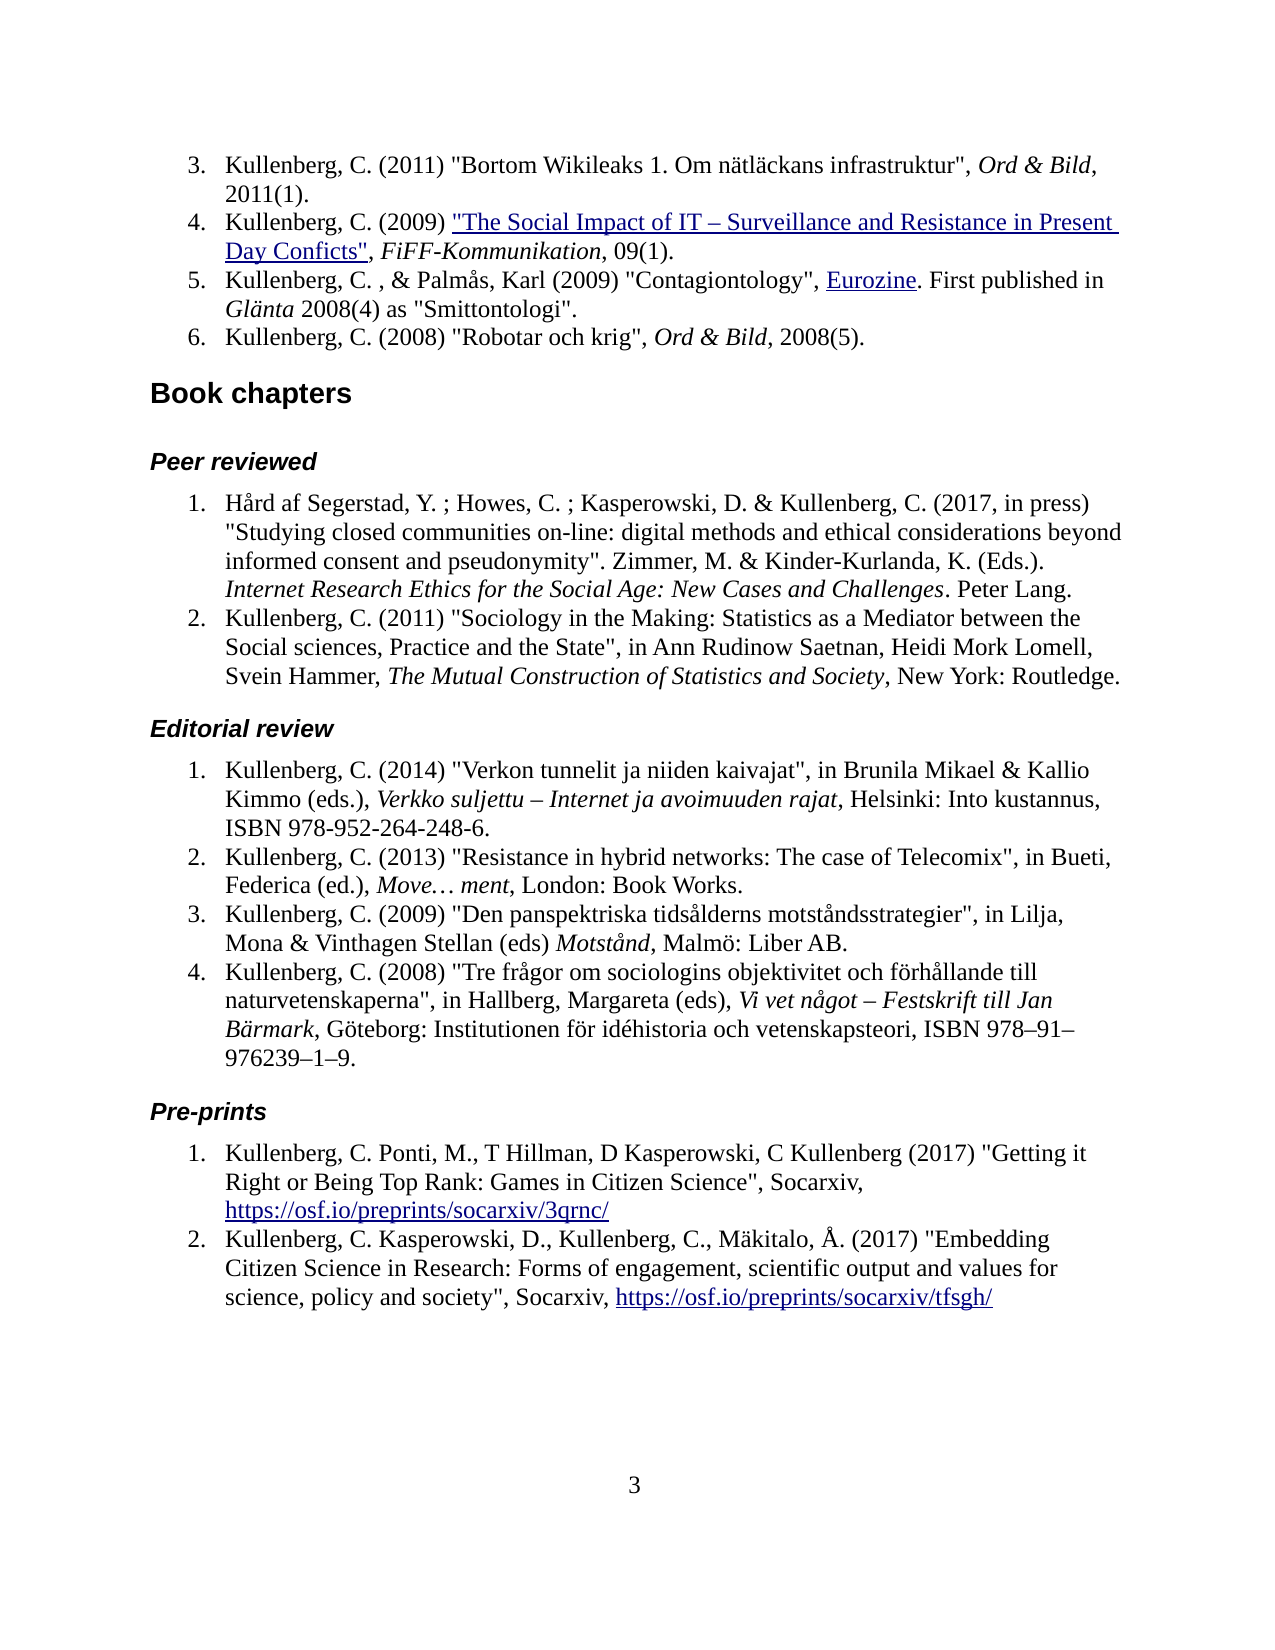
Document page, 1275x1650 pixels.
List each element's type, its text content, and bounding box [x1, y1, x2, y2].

list Kullenberg, C. (2009) "The Social Impact of IT – Surveillance and Resistance in Present Day Conficts", FiFF-Kommunikation, 09(1). [187, 207, 1125, 265]
subtitle Book chapters [150, 376, 1125, 410]
list Kullenberg, C. (2009) "Den panspektriska tidsålderns motståndsstrategier", in Lilja, Mona & Vinthagen Stellan (eds) Motstånd, Malmö: Liber AB. [187, 899, 1125, 957]
list Kullenberg, C. , & Palmås, Karl (2009) "Contagiontology", Eurozine. First published in Glänta 2008(4) as "Smittontologi". [187, 265, 1125, 322]
list Kullenberg, C. (2014) "Verkon tunnelit ja niiden kaivajat", in Brunila Mikael & Kallio Kimmo (eds.), Verkko suljettu – Internet ja avoimuuden rajat, Helsinki: Into kustannus, ISBN 978-952-264-248-6. [187, 756, 1125, 842]
subtitle Peer reviewed [150, 447, 1125, 476]
list Hård af Segerstad, Y. ; Howes, C. ; Kasperowski, D. & Kullenberg, C. (2017, in press) "Studying closed communities on-line: digital methods and ethical considerations beyond informed consent and pseudonymity". Zimmer, M. & Kinder-Kurlanda, K. (Eds.). Internet Research Ethics for the Social Age: New Cases and Challenges. Peter Lang. [187, 488, 1125, 603]
list Kullenberg, C. (2008) "Tre frågor om sociologins objektivitet och förhållande till naturvetenskaperna", in Hallberg, Margareta (eds), Vi vet något – Festskrift till Jan Bärmark, Göteborg: Institutionen för idéhistoria och vetenskapsteori, ISBN 978–91–976239–1–9. [187, 957, 1125, 1072]
list Kullenberg, C. (2008) "Robotar och krig", Ord & Bild, 2008(5). [187, 322, 1125, 351]
list Kullenberg, C. Kasperowski, D., Kullenberg, C., Mäkitalo, Å. (2017) "Embedding Citizen Science in Research: Forms of engagement, scientific output and values for science, policy and society", Socarxiv, https://osf.io/preprints/socarxiv/tfsgh/ [187, 1224, 1125, 1310]
list Kullenberg, C. (2011) "Sociology in the Making: Statistics as a Mediator between the Social sciences, Practice and the State", in Ann Rudinow Saetnan, Heidi Mork Lomell, Svein Hammer, The Mutual Construction of Statistics and Society, New York: Routledge. [187, 603, 1125, 689]
subtitle Editorial review [150, 714, 1125, 743]
list Kullenberg, C. (2011) "Bortom Wikileaks 1. Om nätläckans infrastruktur", Ord & Bild, 2011(1). [187, 150, 1125, 207]
list Kullenberg, C. (2013) "Resistance in hybrid networks: The case of Telecomix", in Bueti, Federica (ed.), Move… ment, London: Book Works. [187, 842, 1125, 899]
subtitle Pre-prints [150, 1097, 1125, 1125]
list Kullenberg, C. Ponti, M., T Hillman, D Kasperowski, C Kullenberg (2017) "Getting it Right or Being Top Rank: Games in Citizen Science", Socarxiv, https://osf.io/preprints/socarxiv/3qrnc/ [187, 1138, 1125, 1224]
